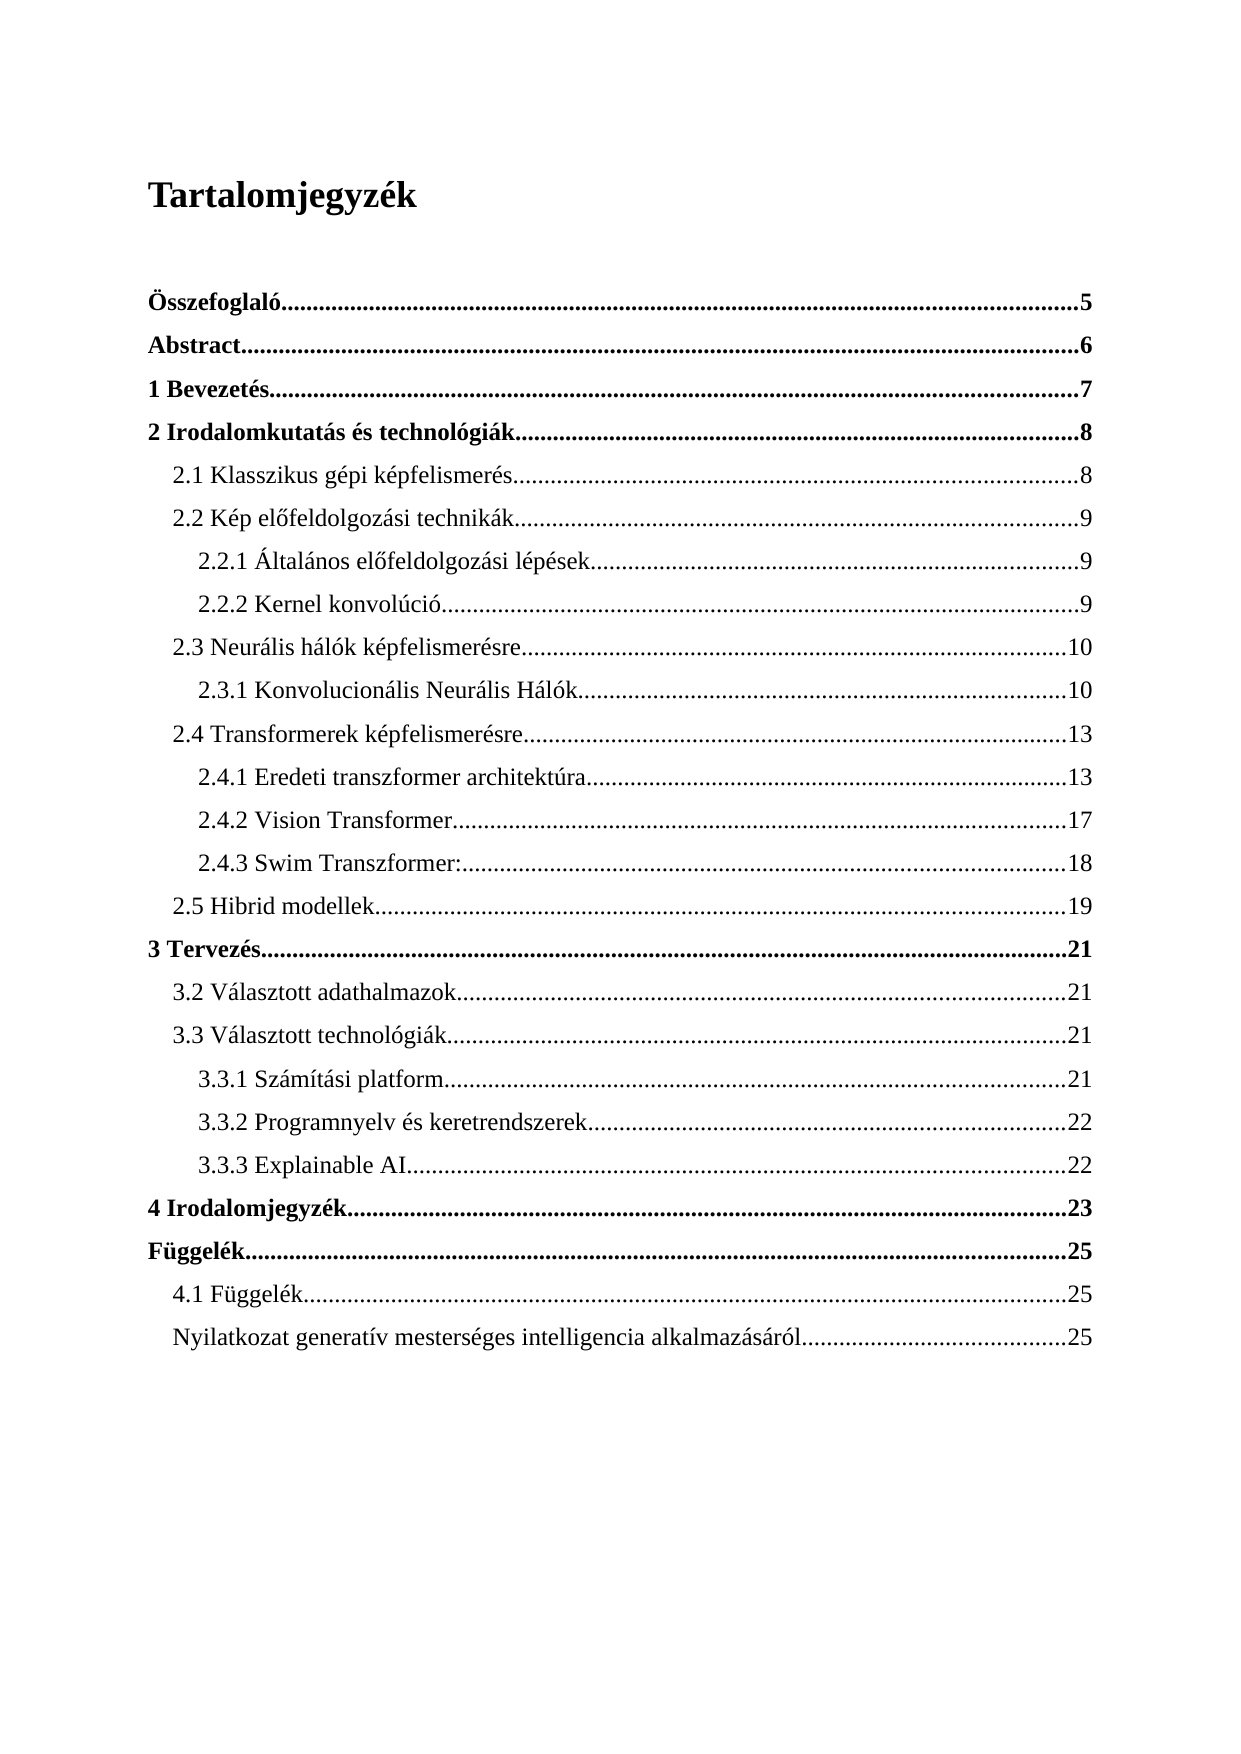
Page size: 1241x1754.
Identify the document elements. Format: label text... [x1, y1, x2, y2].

text Függelék 25 [148, 1236, 1092, 1265]
text 2 Irodalomkutatás és technológiák 8 [148, 417, 1092, 446]
text 3.3.2 Programnyelv és keretrendszerek 22 [198, 1107, 1092, 1136]
text 2.3.1 Konvolucionális Neurális Hálók 10 [198, 676, 1092, 704]
text 3.3.3 Explainable AI 22 [198, 1150, 1092, 1179]
text 3.3 Választott technológiák 21 [172, 1021, 1092, 1049]
text Abstract 6 [148, 331, 1092, 359]
text 2.5 Hibrid modellek 19 [172, 891, 1092, 920]
text 2.3 Neurális hálók képfelismerésre 10 [172, 632, 1092, 661]
text 2.4.3 Swim Transzformer: 18 [198, 848, 1092, 877]
text 2.2.1 Általános előfeldolgozási lépések 9 [198, 546, 1092, 575]
text 3.3.1 Számítási platform 21 [198, 1064, 1092, 1092]
text 2.2.2 Kernel konvolúció 9 [198, 589, 1092, 618]
text 4 Irodalomjegyzék 23 [148, 1193, 1092, 1222]
text 2.4.1 Eredeti transzformer architektúra 13 [198, 762, 1092, 791]
text 2.4.2 Vision Transformer 17 [198, 805, 1092, 834]
text 1 Bevezetés 7 [148, 374, 1092, 402]
text 4.1 Függelék 25 [172, 1279, 1092, 1308]
text 2.1 Klasszikus gépi képfelismerés 8 [172, 460, 1092, 489]
text Összefoglaló 5 [148, 287, 1092, 316]
text 2.4 Transformerek képfelismerésre 13 [172, 719, 1092, 747]
text 2.2 Kép előfeldolgozási technikák 9 [172, 503, 1092, 532]
text Nyilatkozat generatív mesterséges intelligencia alkalmazásáról 25 [172, 1322, 1092, 1351]
text 3 Tervezés 21 [148, 934, 1092, 963]
text Tartalomjegyzék [148, 173, 1092, 216]
text 3.2 Választott adathalmazok 21 [172, 977, 1092, 1006]
